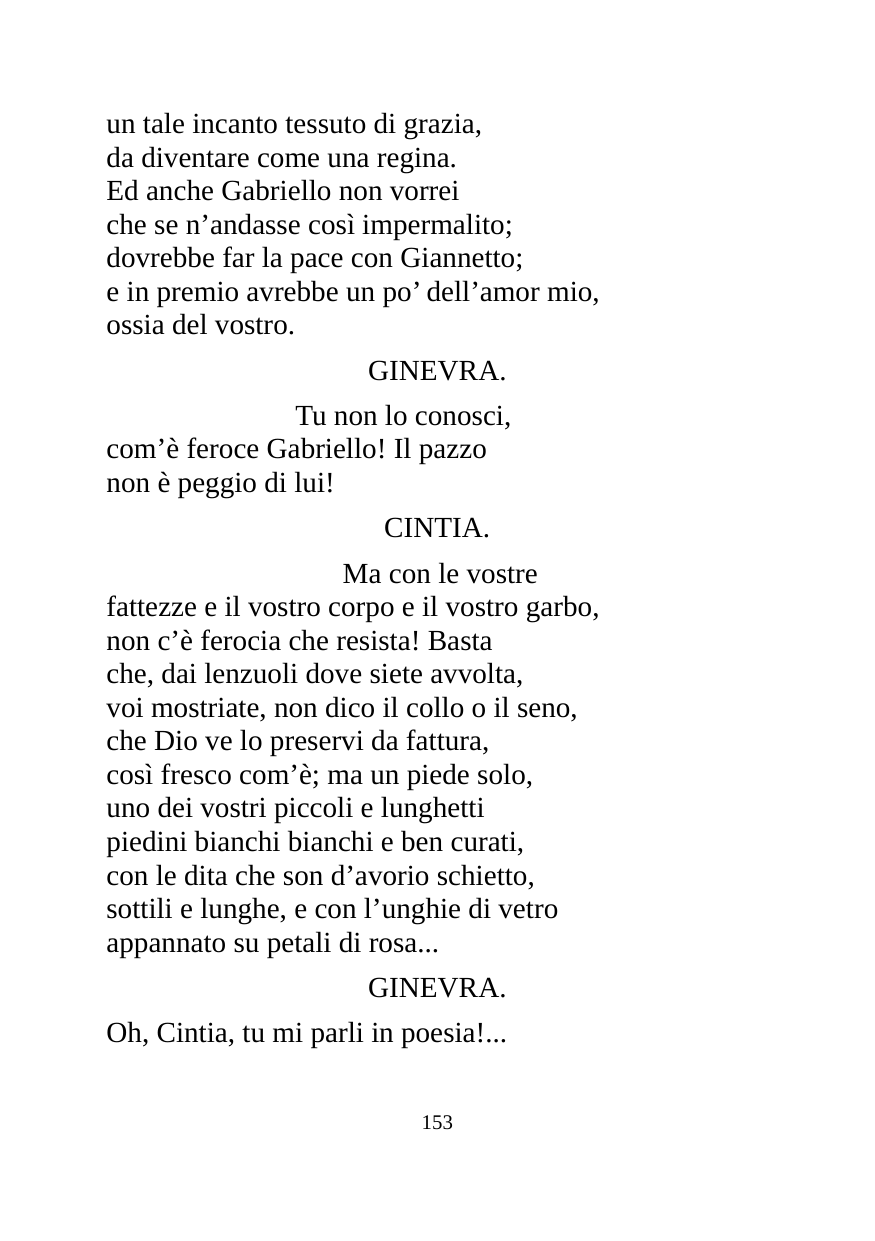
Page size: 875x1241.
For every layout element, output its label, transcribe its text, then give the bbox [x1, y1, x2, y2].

text GINEVRA. [106, 353, 768, 386]
text un tale incanto tessuto di grazia, da diventare come una regina. Ed anche Gabriello non vorrei che se n’andasse così impermalito; dovrebbe far la pace con Giannetto; e in premio avrebbe un po’ dell’amor mio, ossia del vostro. [106, 106, 768, 341]
text Tu non lo conosci, com’è feroce Gabriello! Il pazzo non è peggio di lui! [106, 398, 768, 499]
text GINEVRA. [106, 970, 768, 1004]
text Ma con le vostre fattezze e il vostro corpo e il vostro garbo, non c’è ferocia che resista! Basta che, dai lenzuoli dove siete avvolta, voi mostriate, non dico il collo o il seno, che Dio ve lo preservi da fattura, così fresco com’è; ma un piede solo, uno dei vostri piccoli e lunghetti piedini bianchi bianchi e ben curati, con le dita che son d’avorio schietto, sottili e lunghe, e con l’unghie di vetro appannato su petali di rosa... [106, 556, 768, 958]
text Oh, Cintia, tu mi parli in poesia!... [106, 1015, 768, 1049]
text CINTIA. [106, 511, 768, 544]
